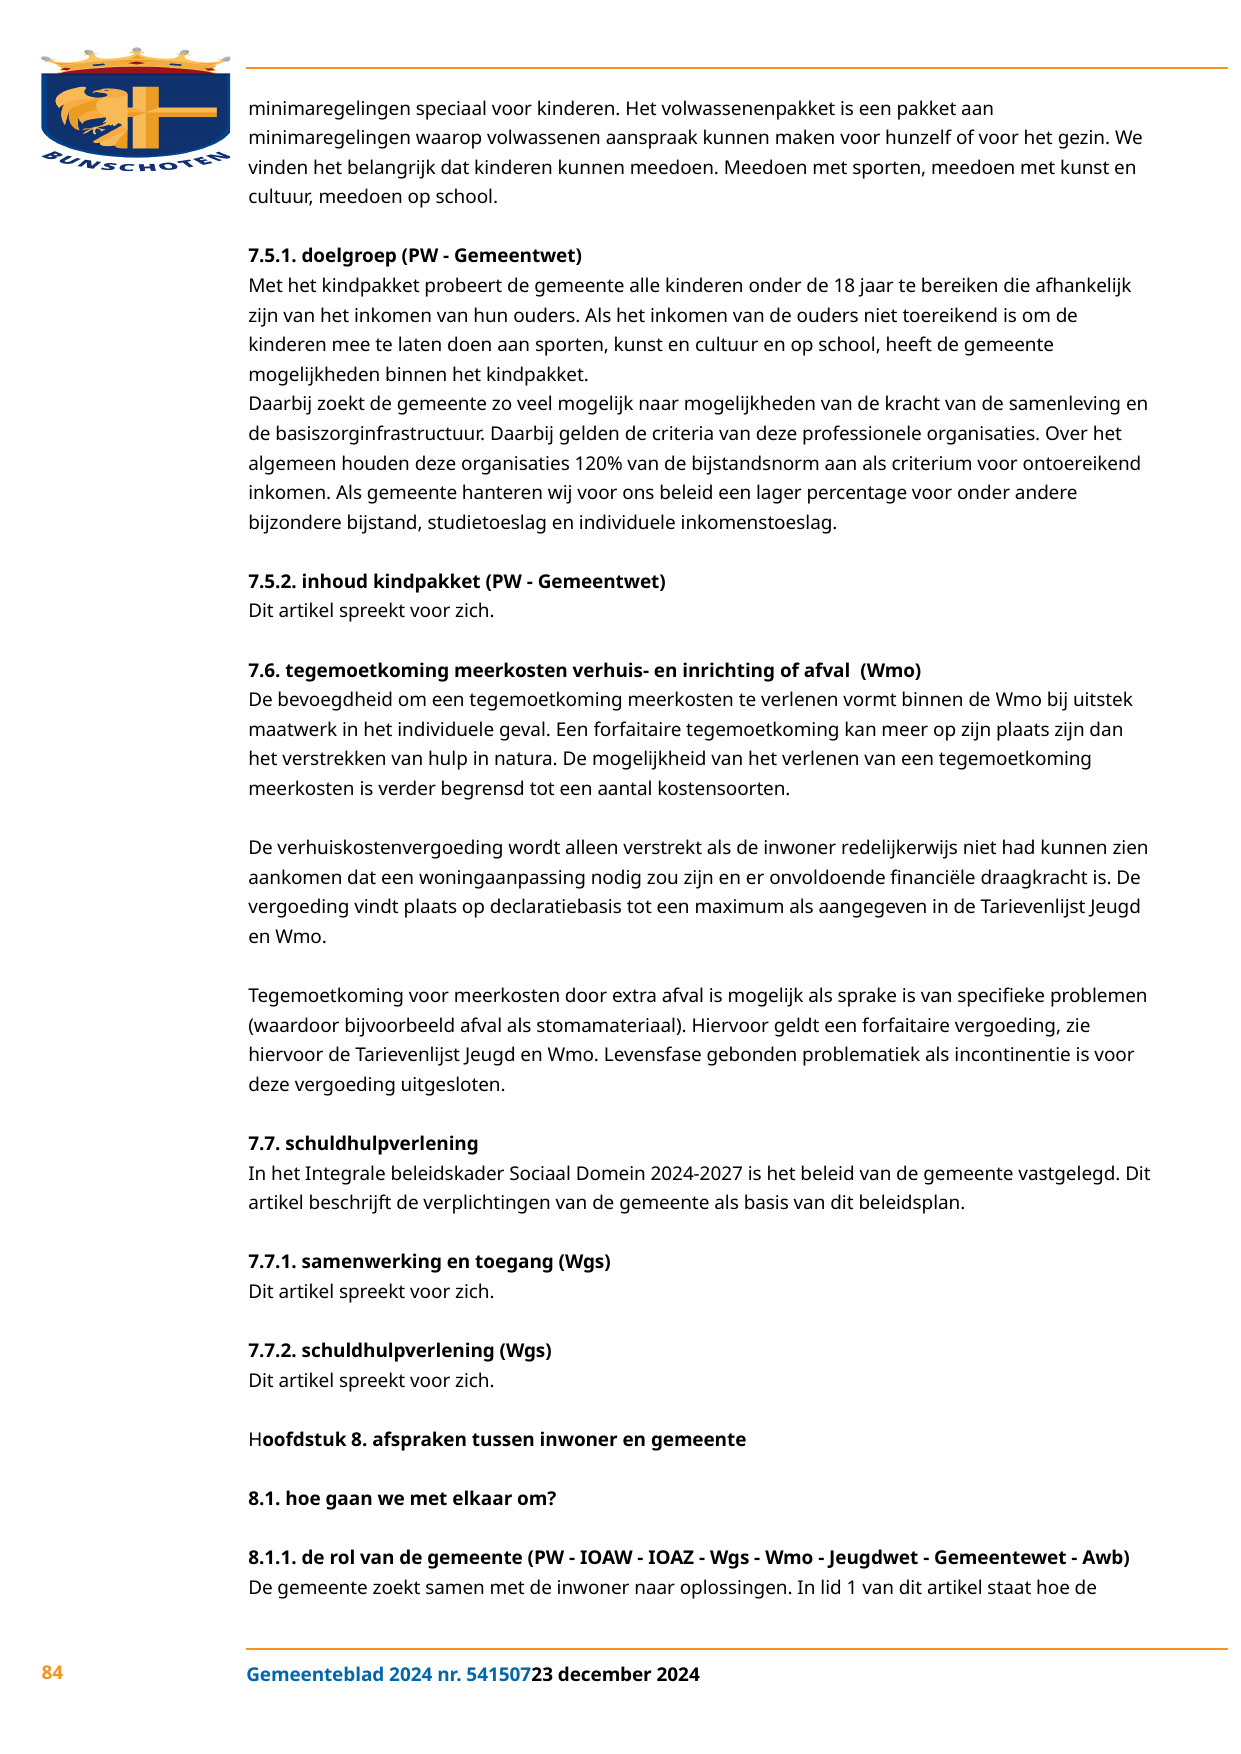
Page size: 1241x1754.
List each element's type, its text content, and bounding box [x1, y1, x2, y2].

text Met het kindpakket probeert de gemeente alle kinderen onder de 18 jaar te bereiken die afhankelijk zijn van het inkomen van hun ouders. Als het inkomen van de ouders niet toereikend is om de kinderen mee te laten doen aan sporten, kunst en cultuur en op school, heeft de gemeente mogelijkheden binnen het kindpakket. [248, 272, 1152, 387]
text Tegemoetkoming voor meerkosten door extra afval is mogelijk als sprake is van specifieke problemen (waardoor bijvoorbeeld afval als stomamateriaal). Hiervoor geldt een forfaitaire vergoeding, zie hiervoor de Tarievenlijst Jeugd en Wmo. Levensfase gebonden problematiek als incontinentie is voor deze vergoeding uitgesloten. [248, 982, 1152, 1097]
text De gemeente zoekt samen met de inwoner naar oplossingen. In lid 1 van dit artikel staat hoe de [248, 1574, 1152, 1600]
text 7.6. tegemoetkoming meerkosten verhuis- en inrichting of afval (Wmo) [248, 657, 1152, 683]
text Hoofdstuk 8. afspraken tussen inwoner en gemeente [248, 1426, 1152, 1452]
text 8.1. hoe gaan we met elkaar om? [248, 1485, 1152, 1511]
text 7.7.1. samenwerking en toegang (Wgs) [248, 1248, 1152, 1274]
text 7.5.2. inhoud kindpakket (PW - Gemeentwet) [248, 568, 1152, 594]
text Dit artikel spreekt voor zich. [248, 598, 1152, 623]
text Dit artikel spreekt voor zich. [248, 1367, 1152, 1393]
text De verhuiskostenvergoeding wordt alleen verstrekt als de inwoner redelijkerwijs niet had kunnen zien aankomen dat een woningaanpassing nodig zou zijn en er onvoldoende financiële draagkracht is. De vergoeding vindt plaats op declaratiebasis tot een maximum als aangegeven in de Tarievenlijst Jeugd en Wmo. [248, 834, 1152, 949]
text 8.1.1. de rol van de gemeente (PW - IOAW - IOAZ - Wgs - Wmo - Jeugdwet - Gemeentewet - Awb) [248, 1544, 1152, 1570]
text 7.5.1. doelgroep (PW - Gemeentwet) [248, 243, 1152, 268]
picture [41, 47, 231, 172]
text Dit artikel spreekt voor zich. [248, 1278, 1152, 1304]
text minimaregelingen speciaal voor kinderen. Het volwassenenpakket is een pakket aan minimaregelingen waarop volwassenen aanspraak kunnen maken voor hunzelf of voor het gezin. We vinden het belangrijk dat kinderen kunnen meedoen. Meedoen met sporten, meedoen met kunst en cultuur, meedoen op school. [248, 95, 1152, 209]
text 7.7. schuldhulpverlening [248, 1130, 1152, 1156]
text Daarbij zoekt de gemeente zo veel mogelijk naar mogelijkheden van de kracht van de samenleving en de basiszorginfrastructuur. Daarbij gelden de criteria van deze professionele organisaties. Over het algemeen houden deze organisaties 120% van de bijstandsnorm aan als criterium voor ontoereikend inkomen. Als gemeente hanteren wij voor ons beleid een lager percentage voor onder andere bijzondere bijstand, studietoeslag en individuele inkomenstoeslag. [248, 391, 1152, 535]
text In het Integrale beleidskader Sociaal Domein 2024-2027 is het beleid van de gemeente vastgelegd. Dit artikel beschrijft de verplichtingen van de gemeente als basis van dit beleidsplan. [248, 1160, 1152, 1215]
text 7.7.2. schuldhulpverlening (Wgs) [248, 1337, 1152, 1363]
text De bevoegdheid om een tegemoetkoming meerkosten te verlenen vormt binnen de Wmo bij uitstek maatwerk in het individuele geval. Een forfaitaire tegemoetkoming kan meer op zijn plaats zijn dan het verstrekken van hulp in natura. De mogelijkheid van het verlenen van een tegemoetkoming meerkosten is verder begrensd tot een aantal kostensoorten. [248, 686, 1152, 801]
